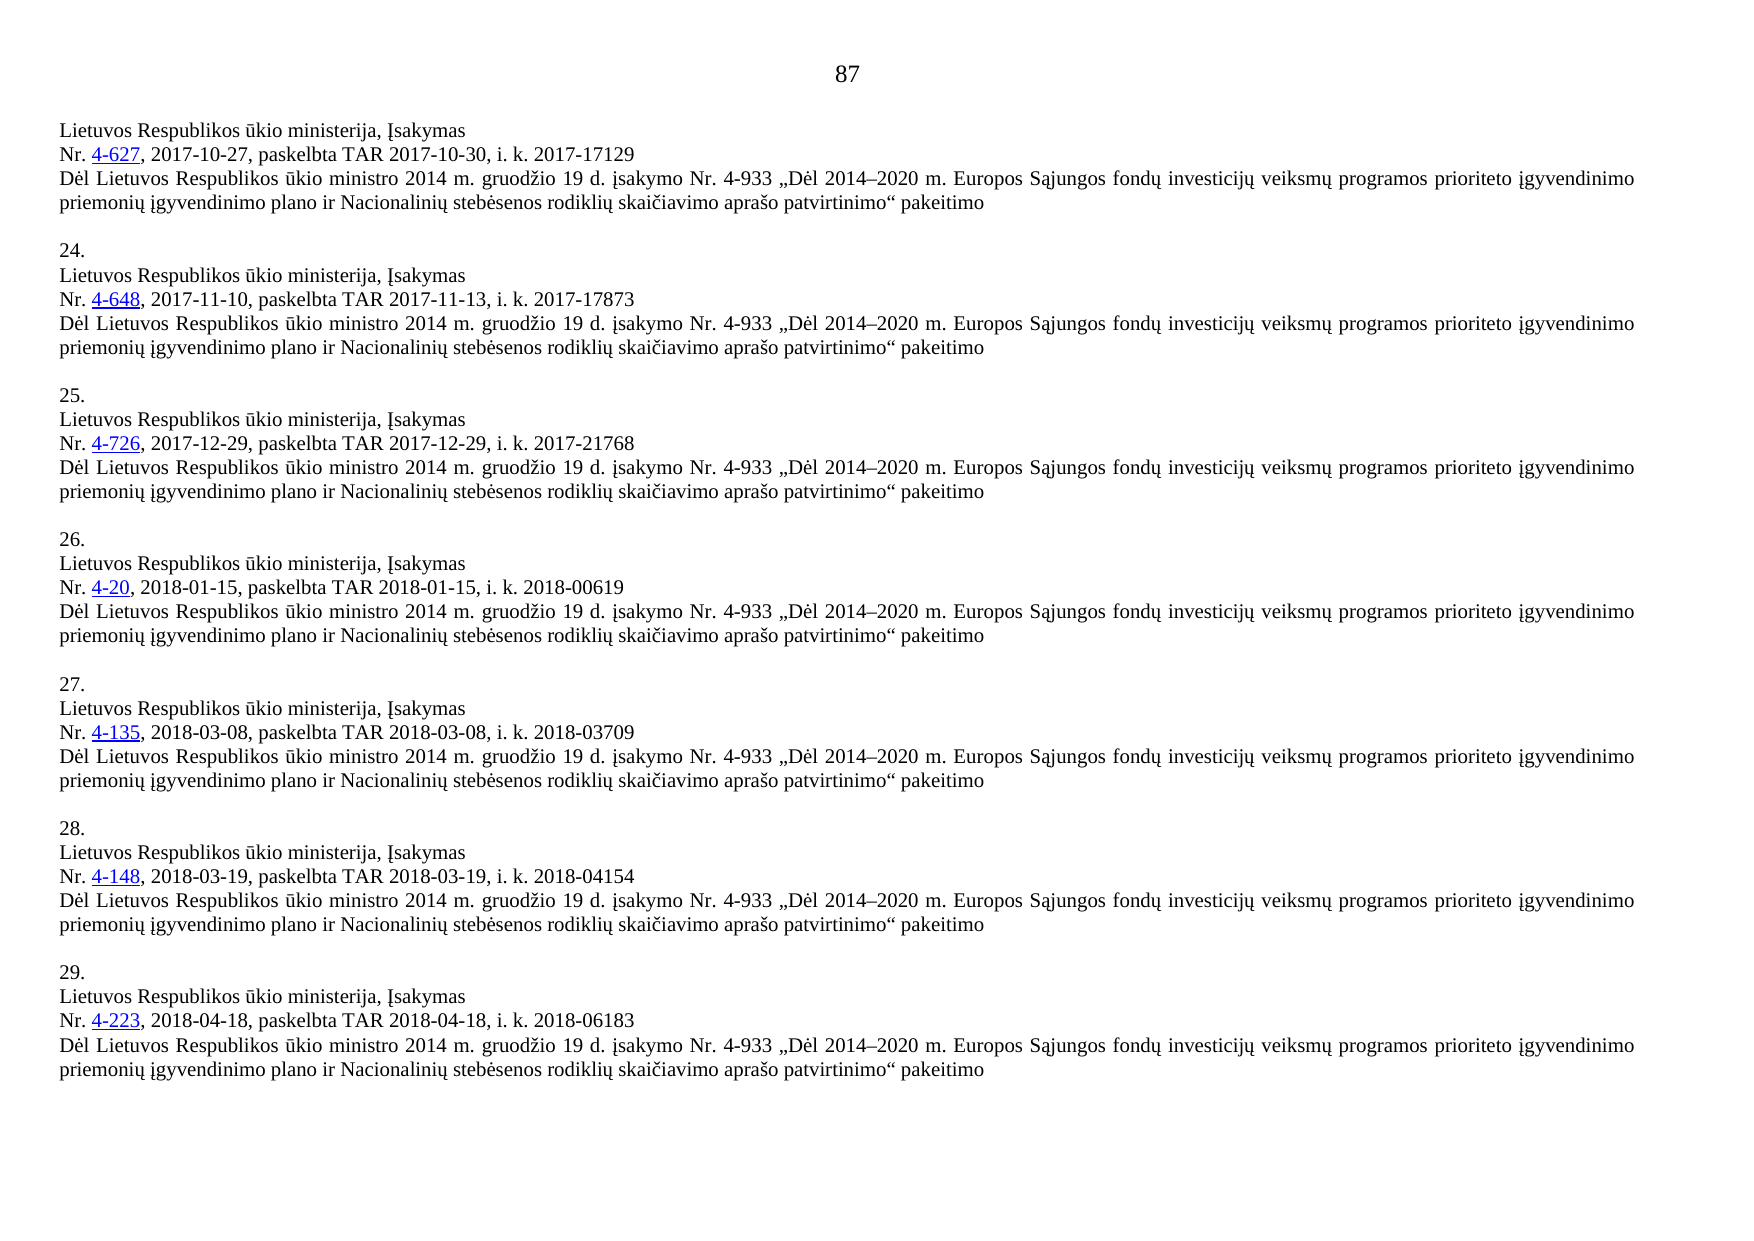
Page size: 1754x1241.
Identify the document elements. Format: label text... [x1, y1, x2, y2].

text Lietuvos Respublikos ūkio ministerija, Įsakymas [59, 262, 1636, 287]
text Dėl Lietuvos Respublikos ūkio ministro 2014 m. gruodžio 19 d. įsakymo Nr. 4-933 „Dėl 2014–2020 m. Europos Sąjungos fondų investicijų veiksmų programos prioriteto įgyvendinimo priemonių įgyvendinimo plano ir Nacionalinių stebėsenos rodiklių skaičiavimo aprašo patvirtinimo“ pakeitimo [59, 311, 1636, 359]
text Lietuvos Respublikos ūkio ministerija, Įsakymas [59, 118, 1636, 142]
text Nr. 4-627, 2017-10-27, paskelbta TAR 2017-10-30, i. k. 2017-17129 [59, 142, 1636, 166]
text Lietuvos Respublikos ūkio ministerija, Įsakymas [59, 840, 1636, 864]
text Dėl Lietuvos Respublikos ūkio ministro 2014 m. gruodžio 19 d. įsakymo Nr. 4-933 „Dėl 2014–2020 m. Europos Sąjungos fondų investicijų veiksmų programos prioriteto įgyvendinimo priemonių įgyvendinimo plano ir Nacionalinių stebėsenos rodiklių skaičiavimo aprašo patvirtinimo“ pakeitimo [59, 744, 1636, 792]
text Nr. 4-648, 2017-11-10, paskelbta TAR 2017-11-13, i. k. 2017-17873 [59, 287, 1636, 311]
text 25. [59, 383, 1636, 407]
text Dėl Lietuvos Respublikos ūkio ministro 2014 m. gruodžio 19 d. įsakymo Nr. 4-933 „Dėl 2014–2020 m. Europos Sąjungos fondų investicijų veiksmų programos prioriteto įgyvendinimo priemonių įgyvendinimo plano ir Nacionalinių stebėsenos rodiklių skaičiavimo aprašo patvirtinimo“ pakeitimo [59, 455, 1636, 503]
text Dėl Lietuvos Respublikos ūkio ministro 2014 m. gruodžio 19 d. įsakymo Nr. 4-933 „Dėl 2014–2020 m. Europos Sąjungos fondų investicijų veiksmų programos prioriteto įgyvendinimo priemonių įgyvendinimo plano ir Nacionalinių stebėsenos rodiklių skaičiavimo aprašo patvirtinimo“ pakeitimo [59, 599, 1636, 647]
text 26. [59, 527, 1636, 551]
text Nr. 4-148, 2018-03-19, paskelbta TAR 2018-03-19, i. k. 2018-04154 [59, 864, 1636, 888]
text Lietuvos Respublikos ūkio ministerija, Įsakymas [59, 696, 1636, 720]
text Lietuvos Respublikos ūkio ministerija, Įsakymas [59, 551, 1636, 575]
text Nr. 4-726, 2017-12-29, paskelbta TAR 2017-12-29, i. k. 2017-21768 [59, 431, 1636, 455]
text Lietuvos Respublikos ūkio ministerija, Įsakymas [59, 984, 1636, 1008]
text Nr. 4-223, 2018-04-18, paskelbta TAR 2018-04-18, i. k. 2018-06183 [59, 1008, 1636, 1032]
text 28. [59, 816, 1636, 840]
text Dėl Lietuvos Respublikos ūkio ministro 2014 m. gruodžio 19 d. įsakymo Nr. 4-933 „Dėl 2014–2020 m. Europos Sąjungos fondų investicijų veiksmų programos prioriteto įgyvendinimo priemonių įgyvendinimo plano ir Nacionalinių stebėsenos rodiklių skaičiavimo aprašo patvirtinimo“ pakeitimo [59, 1032, 1636, 1081]
text 29. [59, 960, 1636, 984]
text Lietuvos Respublikos ūkio ministerija, Įsakymas [59, 407, 1636, 431]
text Nr. 4-20, 2018-01-15, paskelbta TAR 2018-01-15, i. k. 2018-00619 [59, 575, 1636, 599]
text 24. [59, 238, 1636, 262]
text Nr. 4-135, 2018-03-08, paskelbta TAR 2018-03-08, i. k. 2018-03709 [59, 720, 1636, 744]
text 27. [59, 672, 1636, 696]
text Dėl Lietuvos Respublikos ūkio ministro 2014 m. gruodžio 19 d. įsakymo Nr. 4-933 „Dėl 2014–2020 m. Europos Sąjungos fondų investicijų veiksmų programos prioriteto įgyvendinimo priemonių įgyvendinimo plano ir Nacionalinių stebėsenos rodiklių skaičiavimo aprašo patvirtinimo“ pakeitimo [59, 888, 1636, 936]
text Dėl Lietuvos Respublikos ūkio ministro 2014 m. gruodžio 19 d. įsakymo Nr. 4-933 „Dėl 2014–2020 m. Europos Sąjungos fondų investicijų veiksmų programos prioriteto įgyvendinimo priemonių įgyvendinimo plano ir Nacionalinių stebėsenos rodiklių skaičiavimo aprašo patvirtinimo“ pakeitimo [59, 166, 1636, 214]
